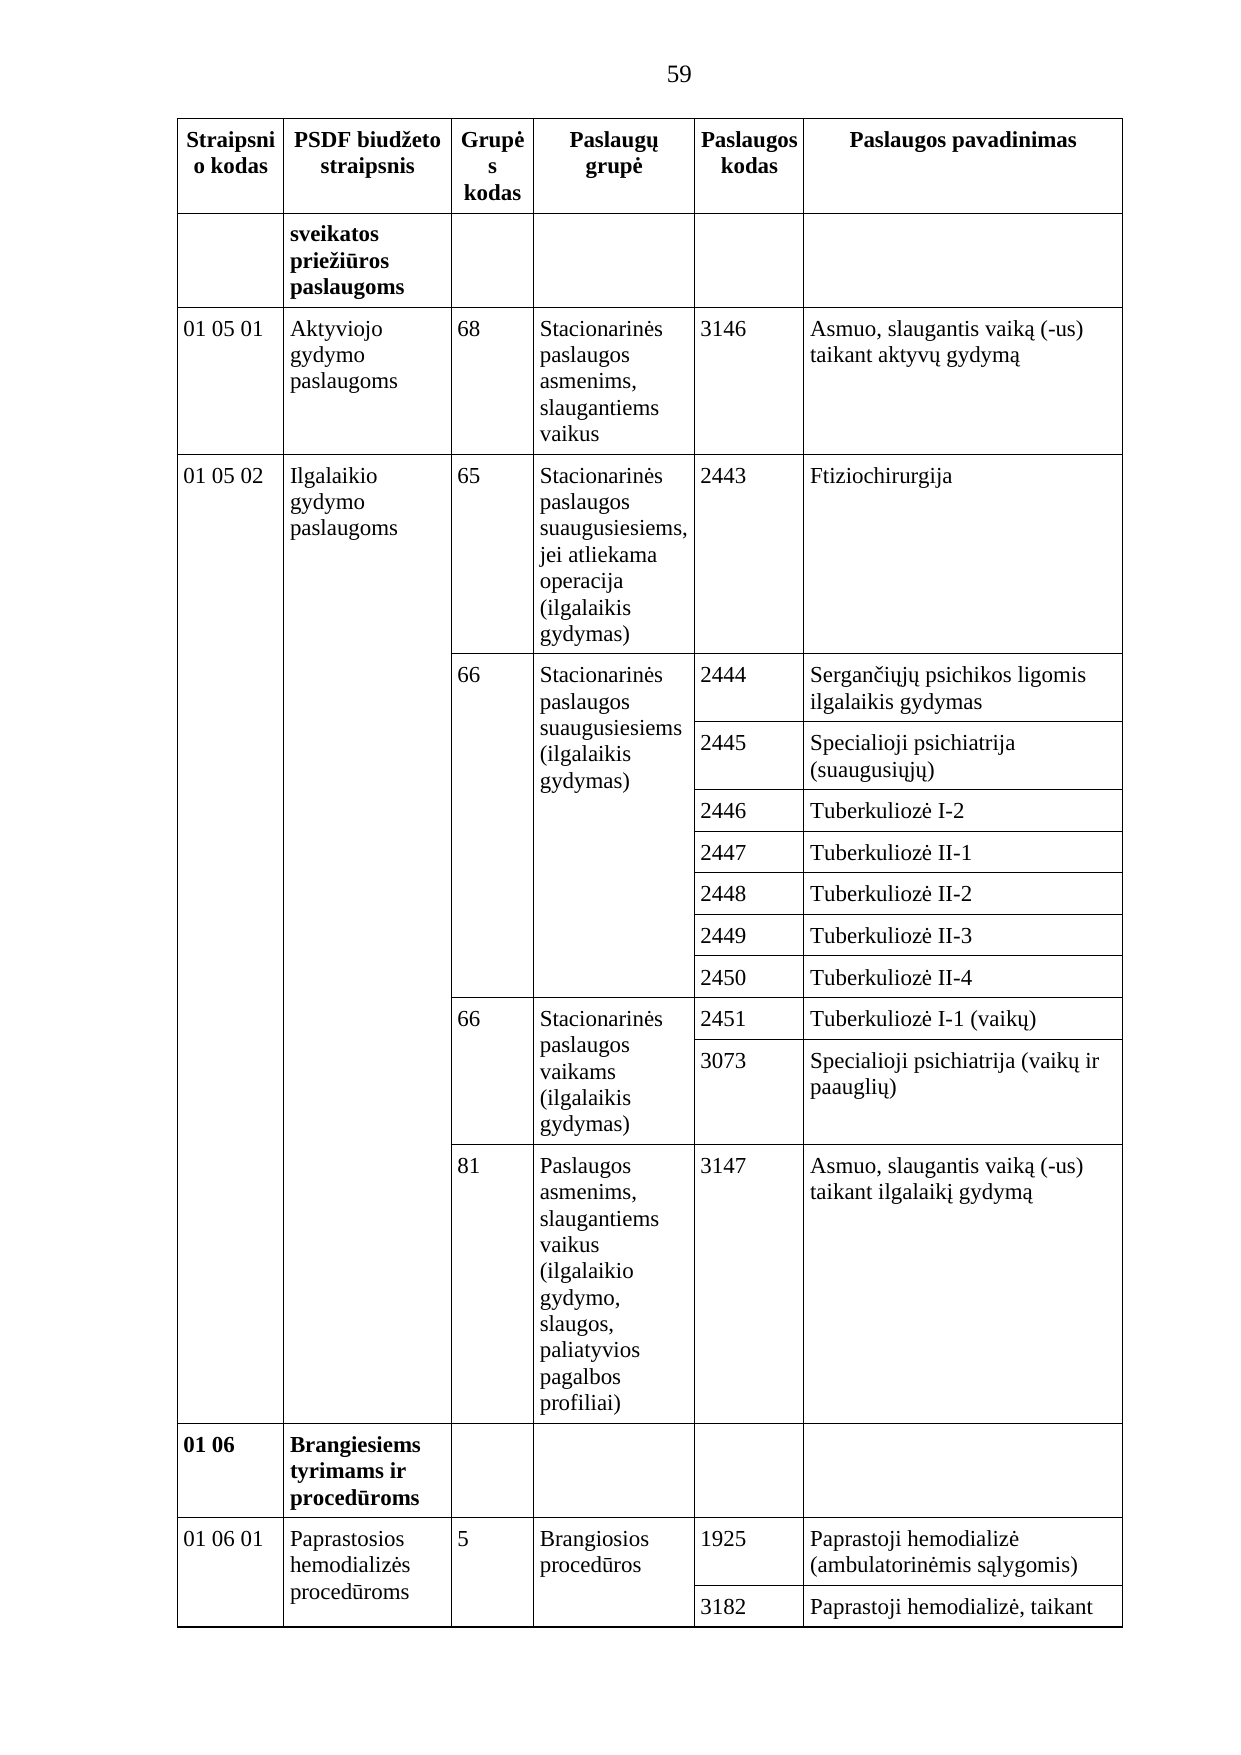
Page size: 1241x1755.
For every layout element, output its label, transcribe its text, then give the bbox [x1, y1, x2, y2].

table_cell Stacionarinės paslaugos asmenims, slaugantiems vaikus [534, 308, 694, 454]
table_cell [178, 872, 283, 914]
table_cell [452, 831, 533, 872]
table_cell Ilgalaikio gydymo paslaugoms [284, 455, 451, 653]
table_cell [695, 214, 803, 307]
table_header Paslaugos kodas [695, 119, 803, 212]
table_cell [452, 1039, 533, 1144]
table_cell [284, 831, 451, 872]
table_cell [178, 721, 283, 789]
table_cell Sergančiųjų psichikos ligomis ilgalaikis gydymas [804, 654, 1122, 721]
table_cell [534, 872, 694, 914]
table_cell 5 [452, 1518, 533, 1585]
table_cell Tuberkuliozė II-4 [804, 956, 1122, 997]
table_cell [284, 997, 451, 1038]
table_cell 2445 [695, 722, 803, 789]
table_cell [534, 914, 694, 955]
table_cell Stacionarinės paslaugos vaikams (ilgalaikis gydymas) [534, 998, 694, 1144]
table_cell 68 [452, 308, 533, 454]
table_cell [284, 1144, 451, 1423]
table_header Paslaugos pavadinimas [804, 119, 1122, 212]
table_cell 2448 [695, 873, 803, 914]
table_cell [178, 997, 283, 1038]
table_cell 2447 [695, 832, 803, 872]
table_cell [452, 1424, 533, 1517]
table_cell [452, 721, 533, 789]
table_cell Tuberkuliozė I-2 [804, 790, 1122, 831]
table_cell [534, 1424, 694, 1517]
table_cell [534, 955, 694, 997]
table_cell [452, 955, 533, 997]
table_cell [178, 653, 283, 721]
table_cell [804, 1424, 1122, 1517]
table_cell 01 06 01 [178, 1518, 283, 1585]
table_cell Tuberkuliozė II-3 [804, 915, 1122, 955]
table_cell 1925 [695, 1518, 803, 1585]
table_cell 2450 [695, 956, 803, 997]
table_cell [284, 872, 451, 914]
table_cell 81 [452, 1145, 533, 1423]
table_cell Brangiesiems tyrimams ir procedūroms [284, 1424, 451, 1517]
table_cell [178, 1144, 283, 1423]
table_cell [534, 214, 694, 307]
table_cell [178, 214, 283, 307]
table_cell Brangiosios procedūros [534, 1518, 694, 1585]
table_cell Stacionarinės paslaugos suaugusiesiems (ilgalaikis gydymas) [534, 654, 694, 872]
table_cell Specialioji psichiatrija (suaugusiųjų) [804, 722, 1122, 789]
table_cell 3073 [695, 1040, 803, 1144]
table_header PSDF biudžeto straipsnis [284, 119, 451, 212]
table_cell [284, 1039, 451, 1144]
table_cell 66 [452, 998, 533, 1038]
table_cell [178, 1039, 283, 1144]
table_cell Ftiziochirurgija [804, 455, 1122, 653]
table_cell [452, 872, 533, 914]
table_cell [284, 789, 451, 831]
table_header Straipsnio kodas [178, 119, 283, 212]
table_cell Asmuo, slaugantis vaiką (-us) taikant ilgalaikį gydymą [804, 1145, 1122, 1423]
table_cell Specialioji psichiatrija (vaikų ir paauglių) [804, 1040, 1122, 1144]
table_cell [804, 214, 1122, 307]
table_cell Stacionarinės paslaugos suaugusiesiems, jei atliekama operacija (ilgalaikis gydymas) [534, 455, 694, 653]
table_cell 2449 [695, 915, 803, 955]
table_cell 3146 [695, 308, 803, 454]
table_cell [284, 914, 451, 955]
table_cell 3147 [695, 1145, 803, 1423]
table_cell [452, 214, 533, 307]
table_cell 01 05 01 [178, 308, 283, 454]
table_cell [284, 721, 451, 789]
table_cell [452, 789, 533, 831]
table_cell 2451 [695, 998, 803, 1038]
table_cell [178, 789, 283, 831]
table_cell 65 [452, 455, 533, 653]
table_cell 2446 [695, 790, 803, 831]
table_cell [452, 1585, 533, 1626]
table_cell Tuberkuliozė II-2 [804, 873, 1122, 914]
table_cell [284, 653, 451, 721]
table_cell [178, 831, 283, 872]
table_cell 2443 [695, 455, 803, 653]
table_cell 66 [452, 654, 533, 721]
table_header Grupės kodas [452, 119, 533, 212]
table_cell Paprastoji hemodializė (ambulatorinėmis sąlygomis) [804, 1518, 1122, 1585]
table_cell [284, 955, 451, 997]
table_cell 2444 [695, 654, 803, 721]
table_cell 3182 [695, 1586, 803, 1626]
table_cell Tuberkuliozė II-1 [804, 832, 1122, 872]
table_cell [178, 1585, 283, 1626]
table_cell Tuberkuliozė I-1 (vaikų) [804, 998, 1122, 1038]
table_cell [452, 914, 533, 955]
table_cell [695, 1424, 803, 1517]
table_cell 01 06 [178, 1424, 283, 1517]
table_header Paslaugų grupė [534, 119, 694, 212]
table_cell [178, 955, 283, 997]
table_cell Paslaugos asmenims, slaugantiems vaikus (ilgalaikio gydymo, slaugos, paliatyvios pagalbos profiliai) [534, 1145, 694, 1423]
table_cell Paprastosios hemodializės procedūroms [284, 1518, 451, 1626]
table_cell sveikatos priežiūros paslaugoms [284, 214, 451, 307]
table_cell 01 05 02 [178, 455, 283, 653]
table_cell Asmuo, slaugantis vaiką (-us) taikant aktyvų gydymą [804, 308, 1122, 454]
table_cell Aktyviojo gydymo paslaugoms [284, 308, 451, 454]
table_cell Paprastoji hemodializė, taikant [804, 1586, 1122, 1626]
table_cell [178, 914, 283, 955]
table_cell [534, 1585, 694, 1626]
